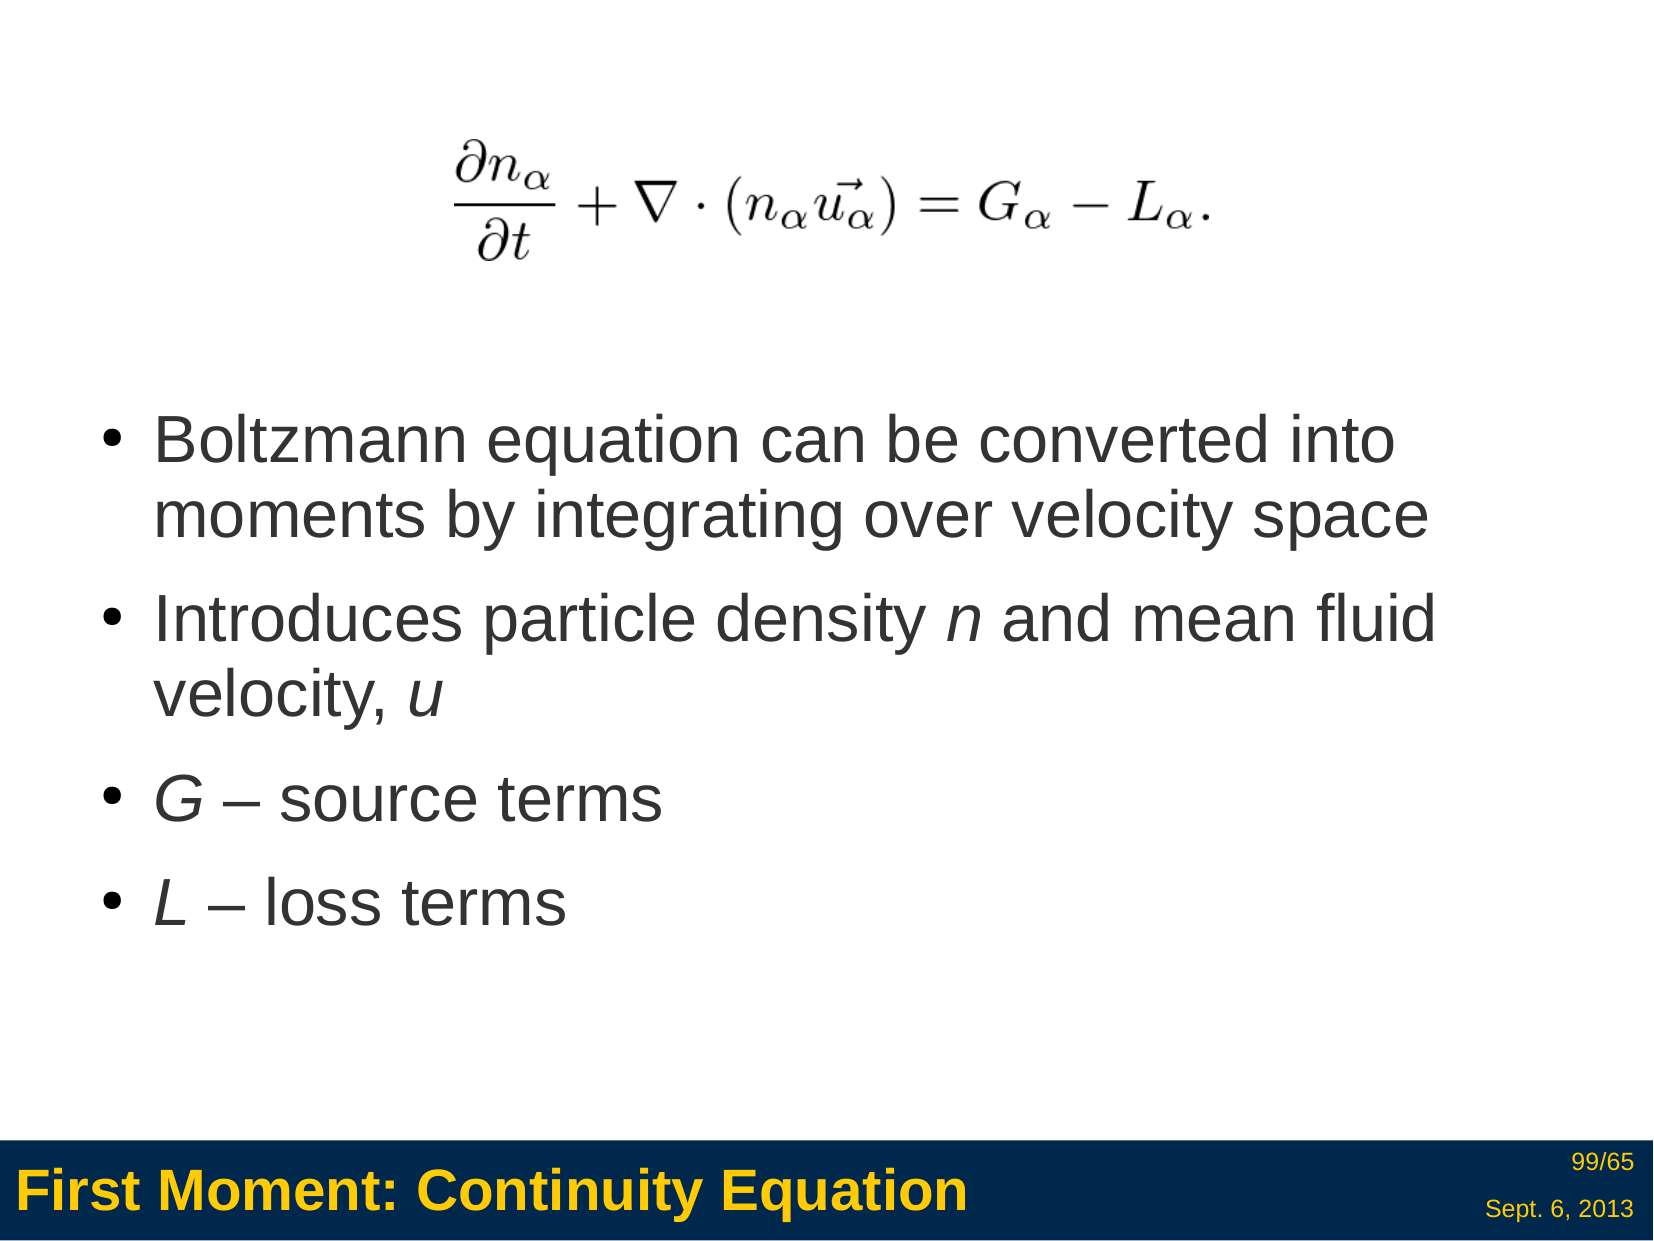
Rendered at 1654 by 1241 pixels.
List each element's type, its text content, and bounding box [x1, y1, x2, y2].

title First Moment: Continuity Equation [14, 1140, 1380, 1241]
picture [454, 139, 1209, 261]
list Boltzmann equation can be converted into moments by integrating over velocity space Introduces particle density n and mean fluid velocity, u G – source terms L – loss terms [82, 311, 1571, 1031]
